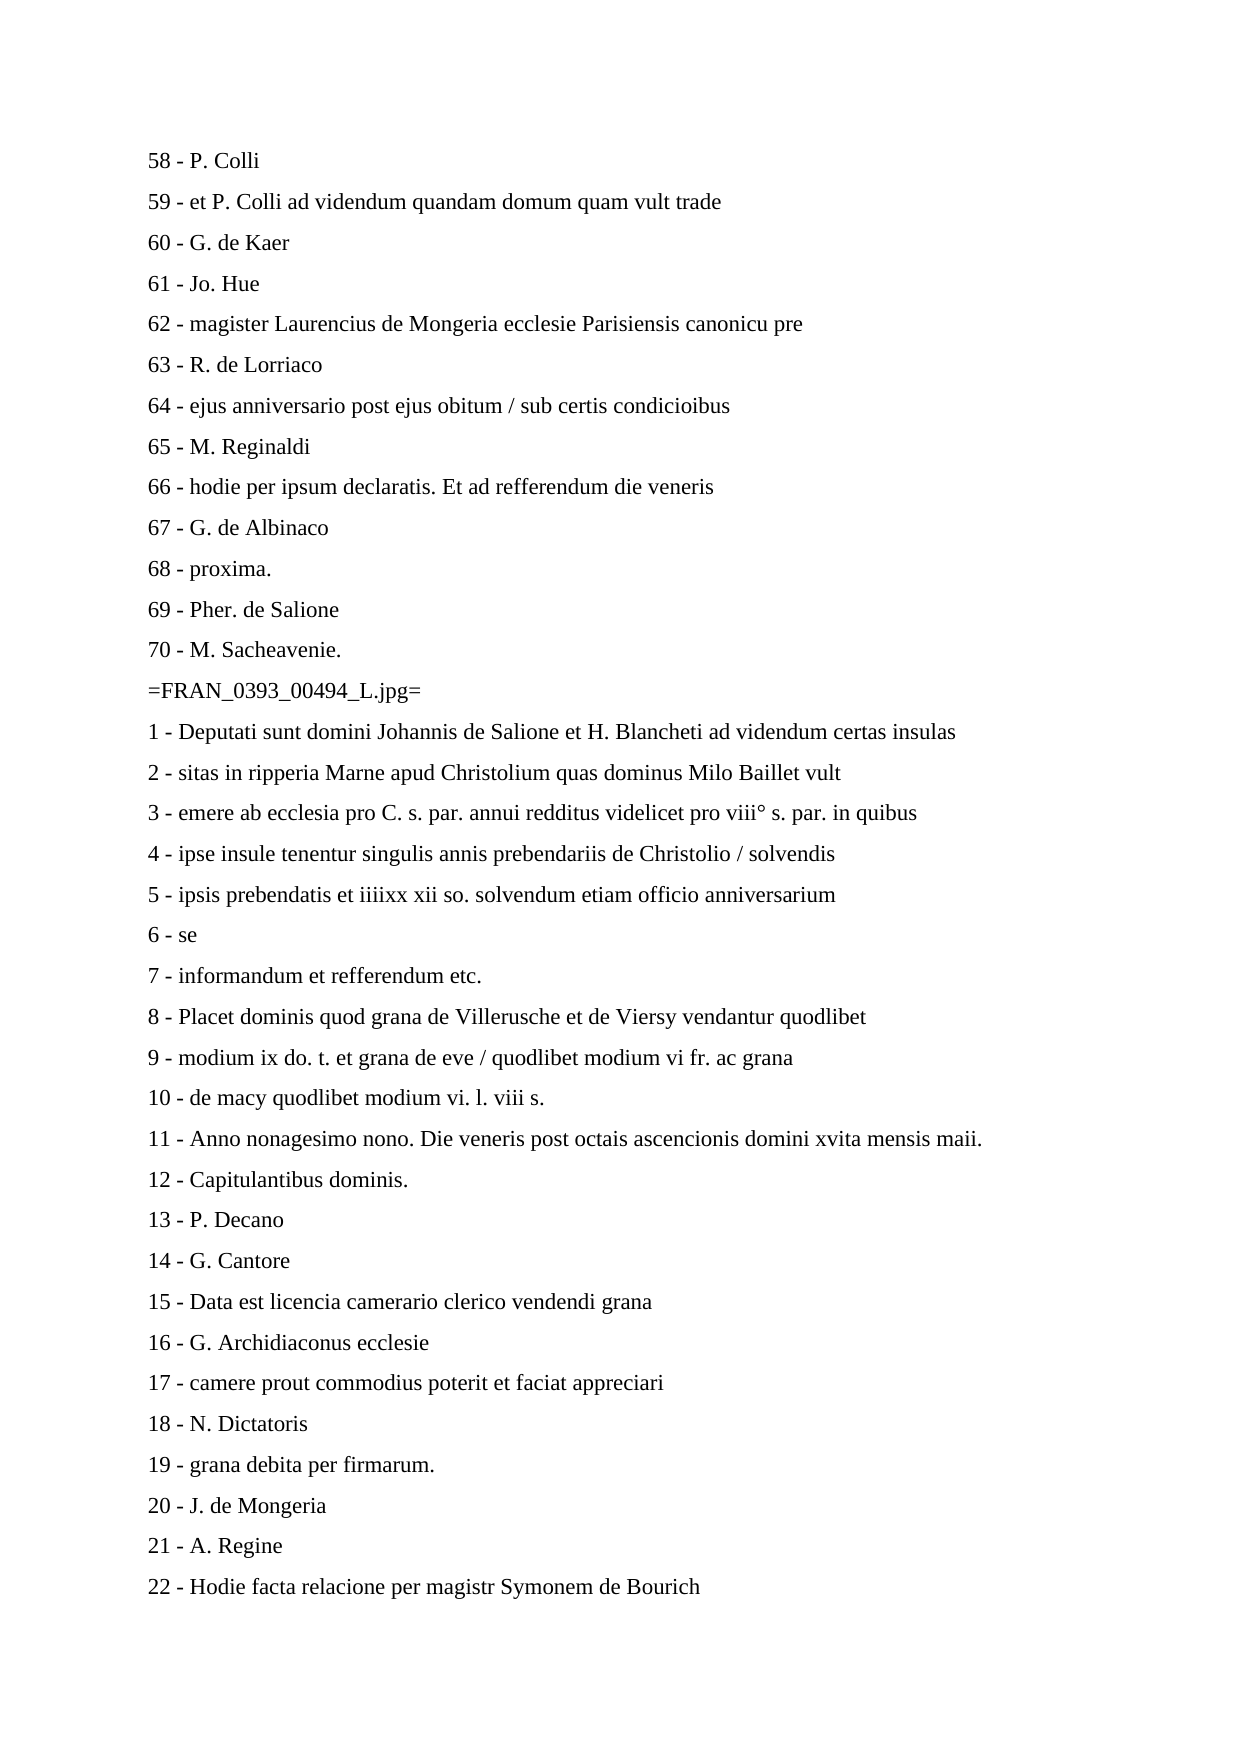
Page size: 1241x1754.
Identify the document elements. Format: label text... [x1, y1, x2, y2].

text 8 - Placet dominis quod grana de Villerusche et de Viersy vendantur quodlibet [148, 1003, 1093, 1029]
text 58 - P. Colli [148, 148, 1093, 174]
text 17 - camere prout commodius poterit et faciat appreciari [148, 1369, 1093, 1396]
text 14 - G. Cantore [148, 1247, 1093, 1274]
text 20 - J. de Mongeria [148, 1492, 1093, 1518]
text 16 - G. Archidiaconus ecclesie [148, 1329, 1093, 1355]
text 65 - M. Reginaldi [148, 433, 1093, 459]
text 3 - emere ab ecclesia pro C. s. par. annui redditus videlicet pro viii° s. par. in quibus [148, 799, 1093, 826]
text 9 - modium ix do. t. et grana de eve / quodlibet modium vi fr. ac grana [148, 1044, 1093, 1070]
text 62 - magister Laurencius de Mongeria ecclesie Parisiensis canonicu pre [148, 311, 1093, 337]
text 63 - R. de Lorriaco [148, 351, 1093, 378]
text 59 - et P. Colli ad videndum quandam domum quam vult trade [148, 188, 1093, 215]
text 21 - A. Regine [148, 1532, 1093, 1559]
text 10 - de macy quodlibet modium vi. l. viii s. [148, 1084, 1093, 1111]
text 69 - Pher. de Salione [148, 596, 1093, 622]
text 67 - G. de Albinaco [148, 514, 1093, 541]
text 18 - N. Dictatoris [148, 1410, 1093, 1437]
text 5 - ipsis prebendatis et iiiixx xii so. solvendum etiam officio anniversarium [148, 881, 1093, 907]
text 19 - grana debita per firmarum. [148, 1451, 1093, 1477]
text 2 - sitas in ripperia Marne apud Christolium quas dominus Milo Baillet vult [148, 758, 1093, 785]
text 4 - ipse insule tenentur singulis annis prebendariis de Christolio / solvendis [148, 840, 1093, 866]
text 60 - G. de Kaer [148, 229, 1093, 255]
text 15 - Data est licencia camerario clerico vendendi grana [148, 1288, 1093, 1314]
text =FRAN_0393_00494_L.jpg= [148, 677, 1093, 703]
text 22 - Hodie facta relacione per magistr Symonem de Bourich [148, 1573, 1093, 1599]
text 1 - Deputati sunt domini Johannis de Salione et H. Blancheti ad videndum certas insulas [148, 718, 1093, 744]
text 7 - informandum et refferendum etc. [148, 962, 1093, 988]
text 64 - ejus anniversario post ejus obitum / sub certis condicioibus [148, 392, 1093, 418]
text 61 - Jo. Hue [148, 270, 1093, 296]
text 12 - Capitulantibus dominis. [148, 1166, 1093, 1192]
text 68 - proxima. [148, 555, 1093, 581]
text 13 - P. Decano [148, 1207, 1093, 1233]
text 11 - Anno nonagesimo nono. Die veneris post octais ascencionis domini xvita mensis maii. [148, 1125, 1093, 1151]
text 6 - se [148, 921, 1093, 948]
text 70 - M. Sacheavenie. [148, 636, 1093, 663]
text 66 - hodie per ipsum declaratis. Et ad refferendum die veneris [148, 473, 1093, 500]
